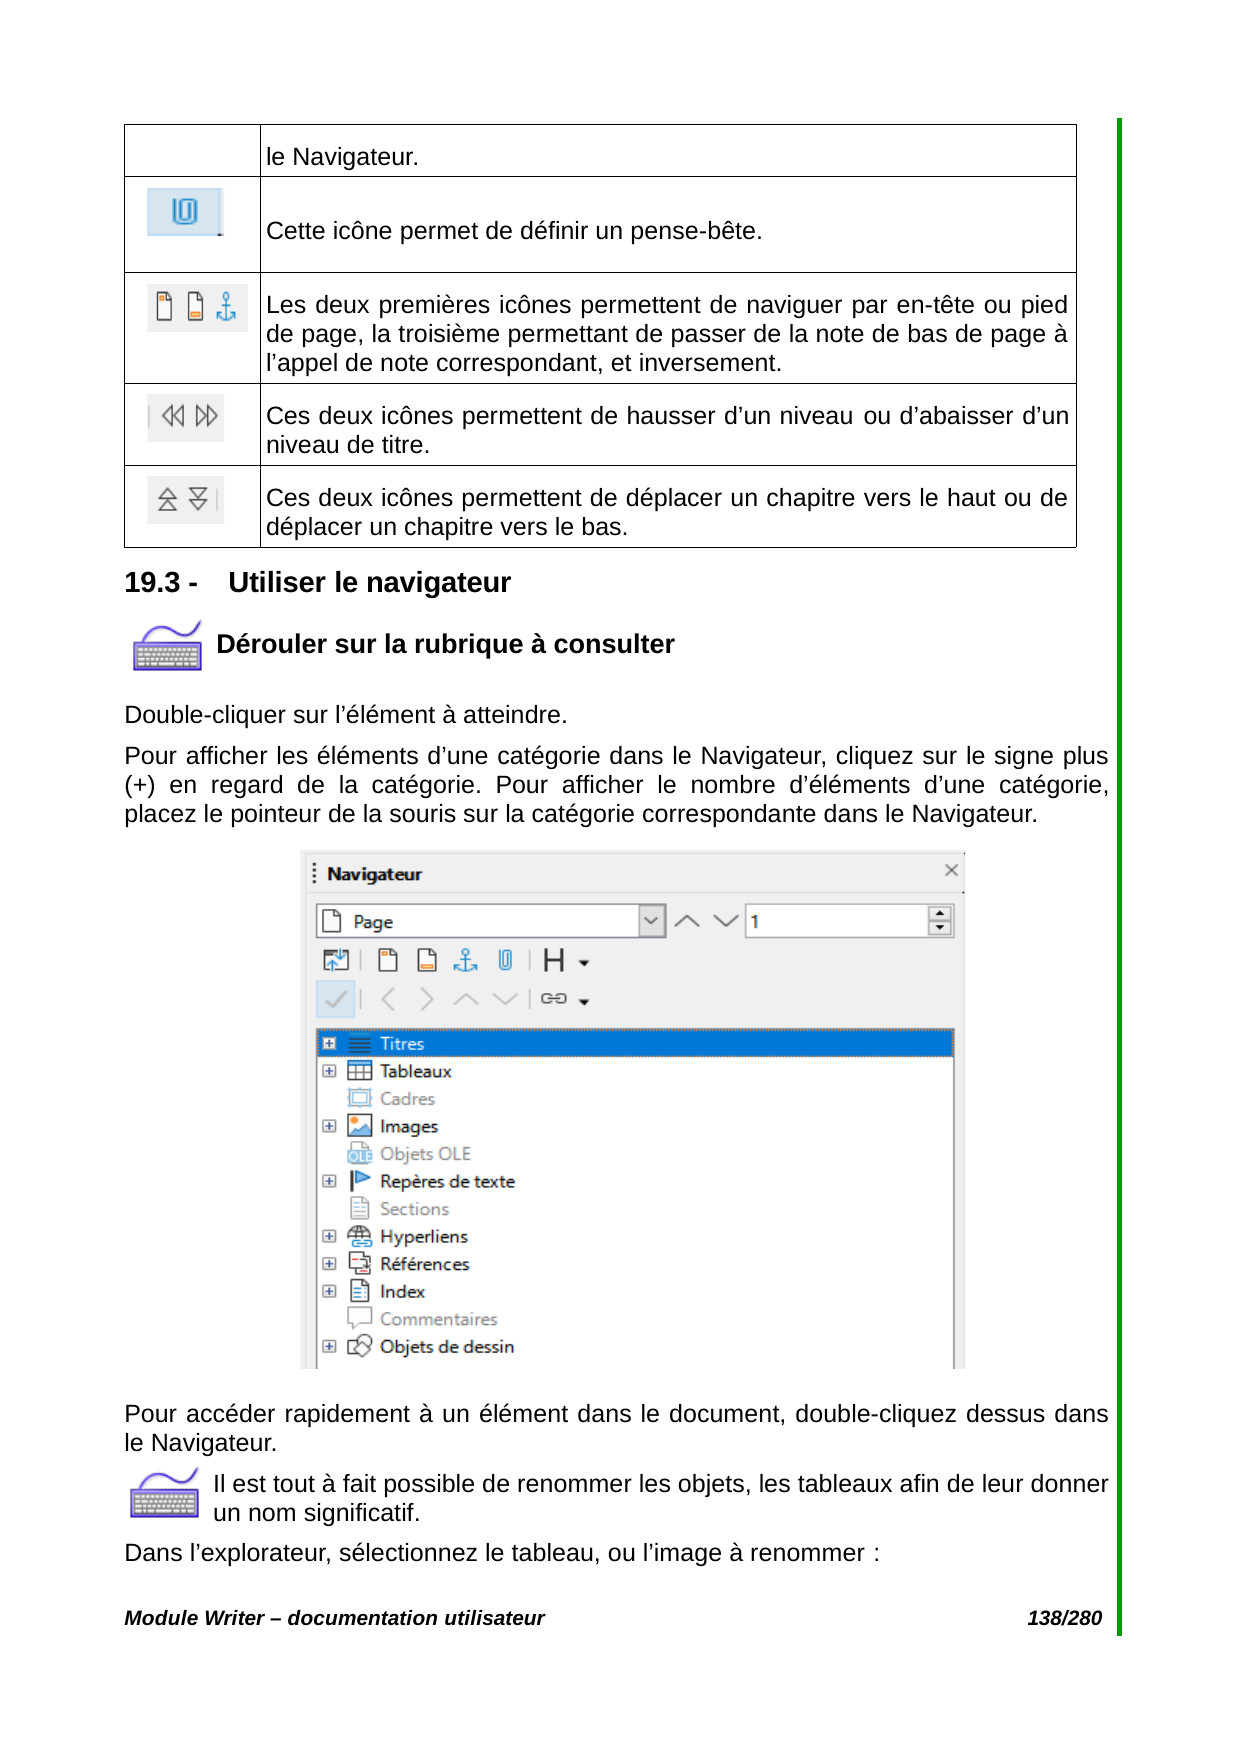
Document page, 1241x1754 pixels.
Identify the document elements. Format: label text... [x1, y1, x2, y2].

table_cell [125, 395, 260, 465]
picture [147, 284, 248, 332]
table_cell Ces deux icônes permettent de déplacer un chapitre vers le haut ou de déplacer un chapitre vers le bas. [261, 466, 1076, 547]
table_cell Les deux premières icônes permettent de naviguer par en-tête ou pied de page, la troisième permettant de passer de la note de bas de page à l’appel de note correspondant, et inversement. [261, 273, 1076, 383]
picture [147, 394, 225, 442]
picture [299, 850, 965, 1369]
picture [147, 476, 225, 524]
table_cell le Navigateur. [261, 125, 1076, 176]
picture [147, 188, 225, 236]
picture [129, 610, 205, 685]
subtitle Utiliser le navigateur [124, 564, 1111, 598]
table_cell Cette icône permet de définir un pense-bête. [261, 177, 1076, 272]
table_cell [125, 177, 260, 272]
picture [126, 1456, 202, 1532]
table_cell [125, 466, 260, 547]
text Pour afficher les éléments d’une catégorie dans le Navigateur, cliquez sur le signe plus (+) en regard de la catégorie. Pour afficher le nombre d’éléments d’une catégorie, placez le pointeur de la souris sur la catégorie correspondante dans le Navigateur. [124, 741, 1111, 828]
text Dérouler sur la rubrique à consulter [205, 628, 1111, 659]
table_cell [125, 384, 260, 394]
text Double-cliquer sur l’élément à atteindre. [124, 700, 1111, 729]
table_cell Ces deux icônes permettent de hausser d’un niveau ou d’abaisser d’un niveau de titre. [261, 384, 1076, 465]
text Dans l’explorateur, sélectionnez le tableau, ou l’image à renommer : [124, 1538, 1111, 1567]
table_cell [125, 125, 260, 176]
text Il est tout à fait possible de renommer les objets, les tableaux afin de leur donner un nom significatif. [202, 1468, 1111, 1527]
table_cell [125, 273, 260, 383]
text Pour accéder rapidement à un élément dans le document, double-cliquez dessus dans le Navigateur. [124, 1396, 1111, 1457]
